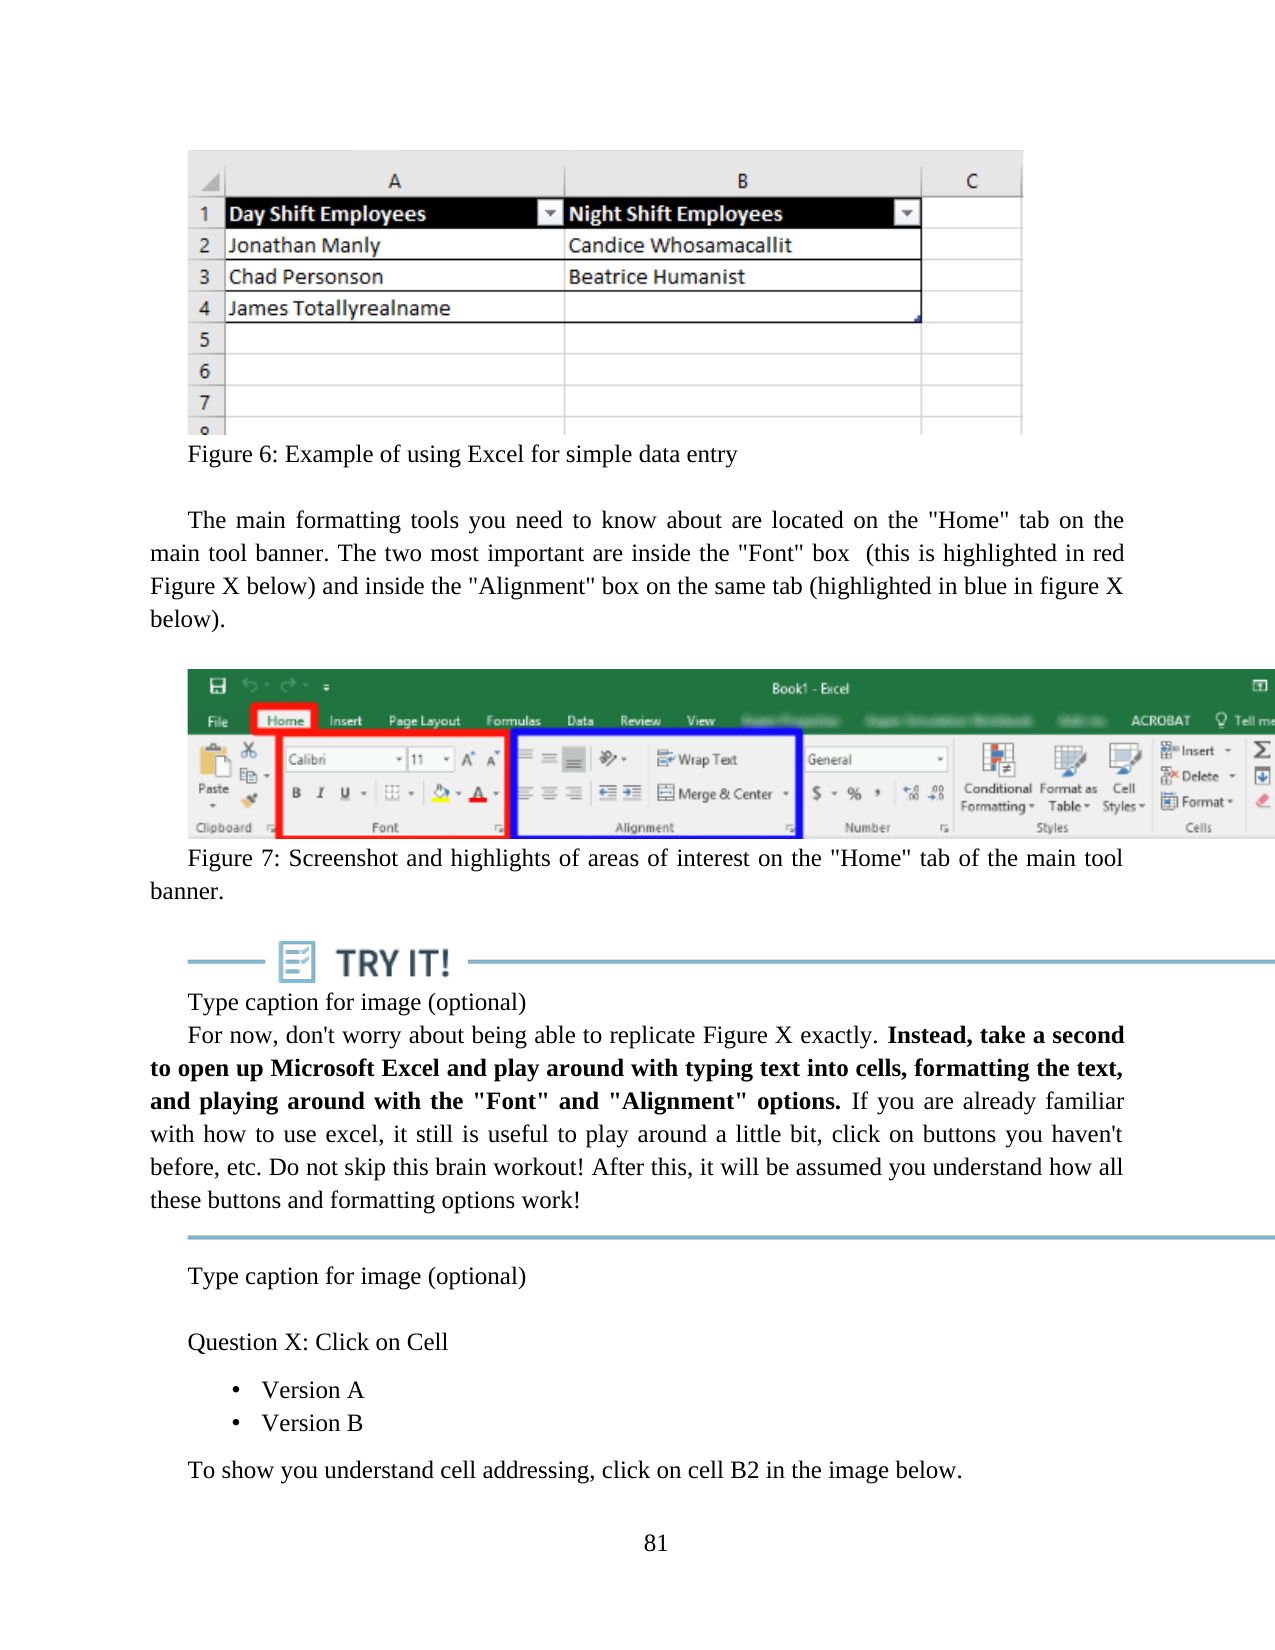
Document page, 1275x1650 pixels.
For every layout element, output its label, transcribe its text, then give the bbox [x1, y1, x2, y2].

picture [187, 941, 1275, 983]
text To show you understand cell addressing, click on cell B2 in the image below. [150, 1456, 1125, 1484]
text Question X: Click on Cell [150, 1327, 1125, 1356]
list Version A [194, 1375, 1125, 1404]
text Type caption for image (optional) [150, 987, 1125, 1016]
text Figure 6: Example of using Excel for simple data entry [150, 439, 1125, 467]
text Type caption for image (optional) [150, 1261, 1125, 1290]
text The main formatting tools you need to know about are located on the "Home" tab on the main tool banner. The two most important are inside the "Font" box (this is highlighted in red Figure X below) and inside the "Alignment" box on the same tab (highlighted in blue in figure X below). [150, 505, 1125, 632]
picture [187, 150, 1024, 435]
picture [187, 1217, 1275, 1257]
text For now, don't worry about being able to replicate Figure X exactly. Instead, take a second to open up Microsoft Excel and play around with typing text into cells, formatting the text, and playing around with the "Font" and "Alignment" options. If you are already familiar with how to use excel, it still is useful to play around a little bit, click on buttons you haven't before, etc. Do not skip this brain workout! After this, it will be assumed you understand how all these buttons and formatting options work! [150, 1020, 1125, 1214]
list Version B [194, 1408, 1125, 1437]
text Figure 7: Screenshot and highlights of areas of interest on the "Home" tab of the main tool banner. [150, 843, 1125, 904]
picture [187, 669, 1275, 839]
